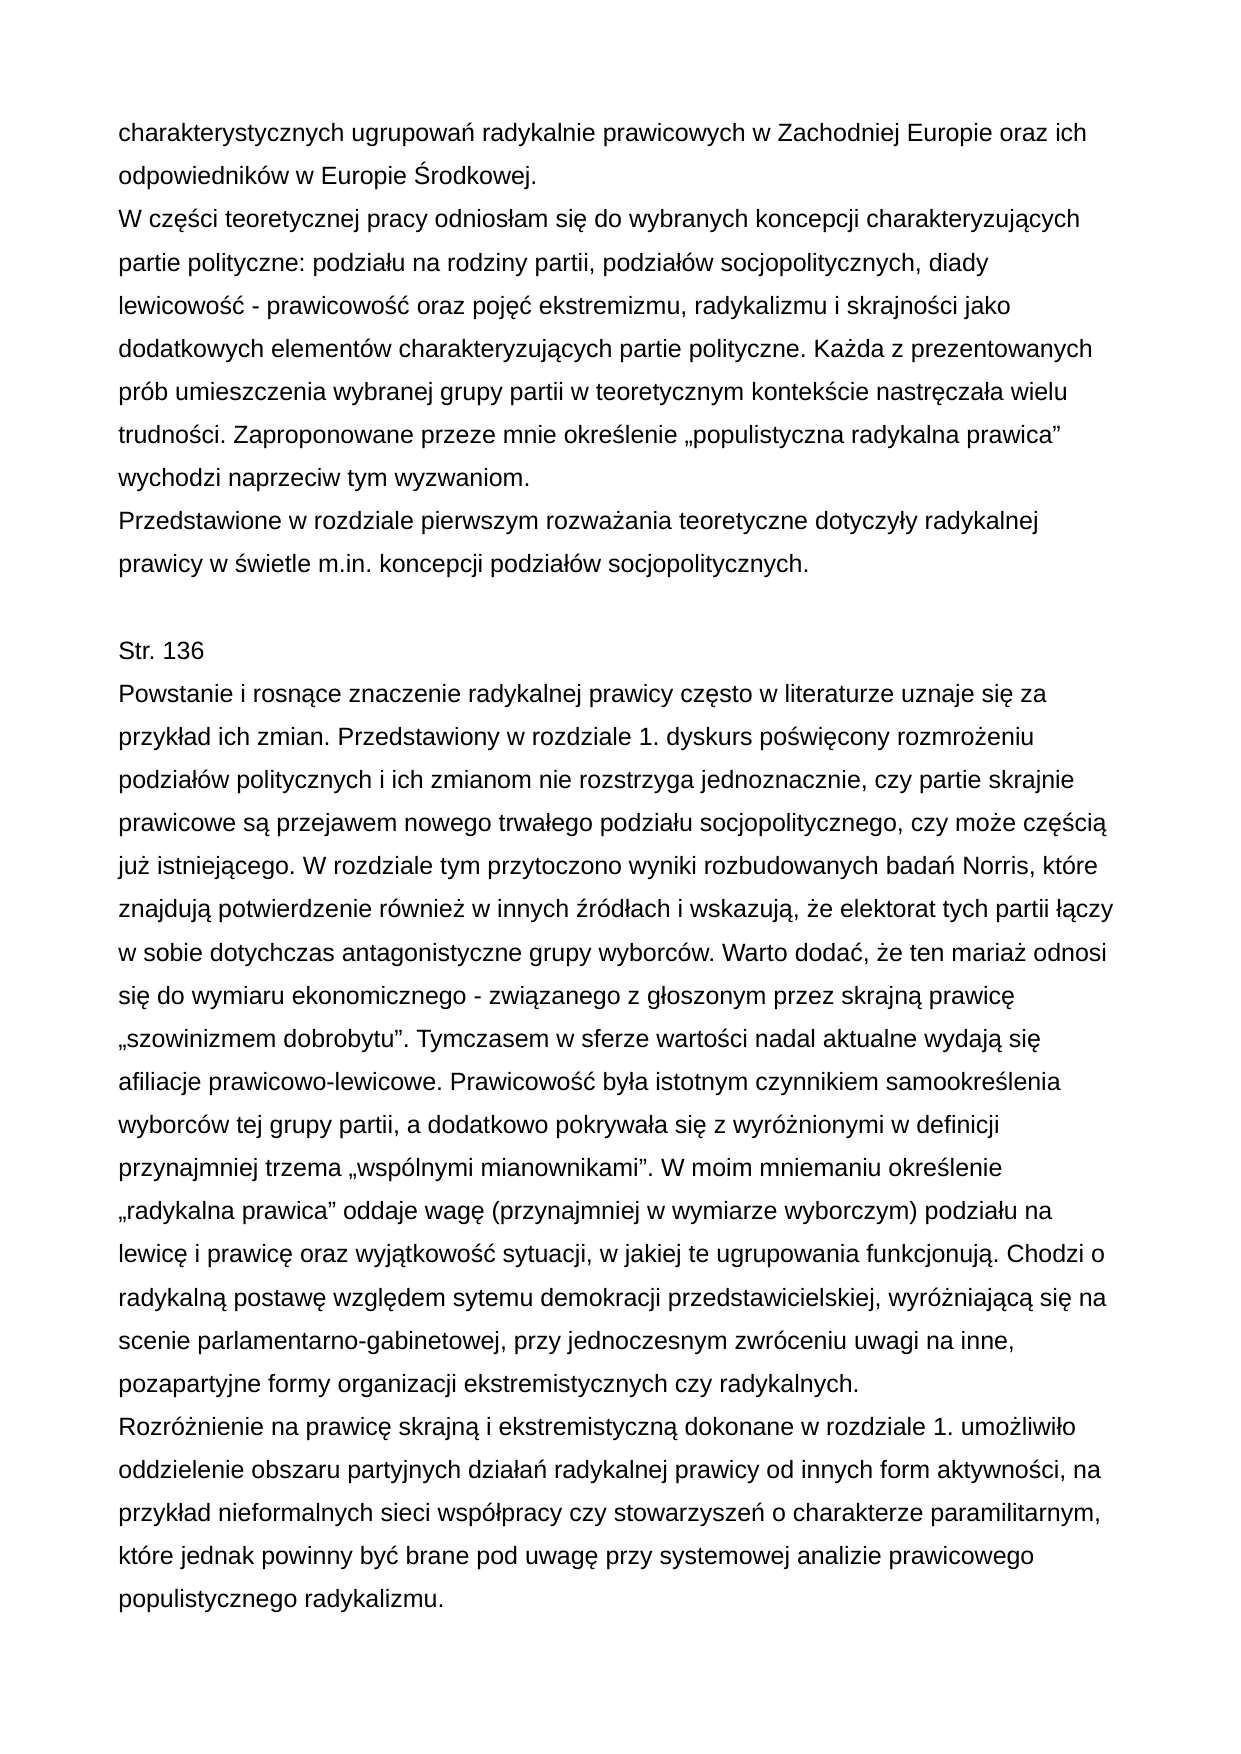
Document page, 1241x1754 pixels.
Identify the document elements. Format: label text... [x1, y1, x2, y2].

text Str. 136 [118, 636, 1122, 664]
text W części teoretycznej pracy odniosłam się do wybranych koncepcji charakteryzujących partie polityczne: podziału na rodziny partii, podziałów socjopolitycznych, diady lewicowość - prawicowość oraz pojęć ekstremizmu, radykalizmu i skrajności jako dodatkowych elementów charakteryzujących partie polityczne. Każda z prezentowanych prób umieszczenia wybranej grupy partii w teoretycznym kontekście nastręczała wielu trudności. Zaproponowane przeze mnie określenie „populistyczna radykalna prawica” wychodzi naprzeciw tym wyzwaniom. [118, 204, 1122, 492]
text Przedstawione w rozdziale pierwszym rozważania teoretyczne dotyczyły radykalnej prawicy w świetle m.in. koncepcji podziałów socjopolitycznych. [118, 506, 1122, 578]
text Powstanie i rosnące znaczenie radykalnej prawicy często w literaturze uznaje się za przykład ich zmian. Przedstawiony w rozdziale 1. dyskurs poświęcony rozmrożeniu podziałów politycznych i ich zmianom nie rozstrzyga jednoznacznie, czy partie skrajnie prawicowe są przejawem nowego trwałego podziału socjopolitycznego, czy może częścią już istniejącego. W rozdziale tym przytoczono wyniki rozbudowanych badań Norris, które znajdują potwierdzenie również w innych źródłach i wskazują, że elektorat tych partii łączy w sobie dotychczas antagonistyczne grupy wyborców. Warto dodać, że ten mariaż odnosi się do wymiaru ekonomicznego - związanego z głoszonym przez skrajną prawicę „szowinizmem dobrobytu”. Tymczasem w sferze wartości nadal aktualne wydają się afiliacje prawicowo-lewicowe. Prawicowość była istotnym czynnikiem samookreślenia wyborców tej grupy partii, a dodatkowo pokrywała się z wyróżnionymi w definicji przynajmniej trzema „wspólnymi mianownikami”. W moim mniemaniu określenie „radykalna prawica” oddaje wagę (przynajmniej w wymiarze wyborczym) podziału na lewicę i prawicę oraz wyjątkowość sytuacji, w jakiej te ugrupowania funkcjonują. Chodzi o radykalną postawę względem sytemu demokracji przedstawicielskiej, wyróżniającą się na scenie parlamentarno-gabinetowej, przy jednoczesnym zwróceniu uwagi na inne, pozapartyjne formy organizacji ekstremistycznych czy radykalnych. [118, 679, 1122, 1397]
text Rozróżnienie na prawicę skrajną i ekstremistyczną dokonane w rozdziale 1. umożliwiło oddzielenie obszaru partyjnych działań radykalnej prawicy od innych form aktywności, na przykład nieformalnych sieci współpracy czy stowarzyszeń o charakterze paramilitarnym, które jednak powinny być brane pod uwagę przy systemowej analizie prawicowego populistycznego radykalizmu. [118, 1412, 1122, 1613]
text charakterystycznych ugrupowań radykalnie prawicowych w Zachodniej Europie oraz ich odpowiedników w Europie Środkowej. [118, 118, 1122, 190]
